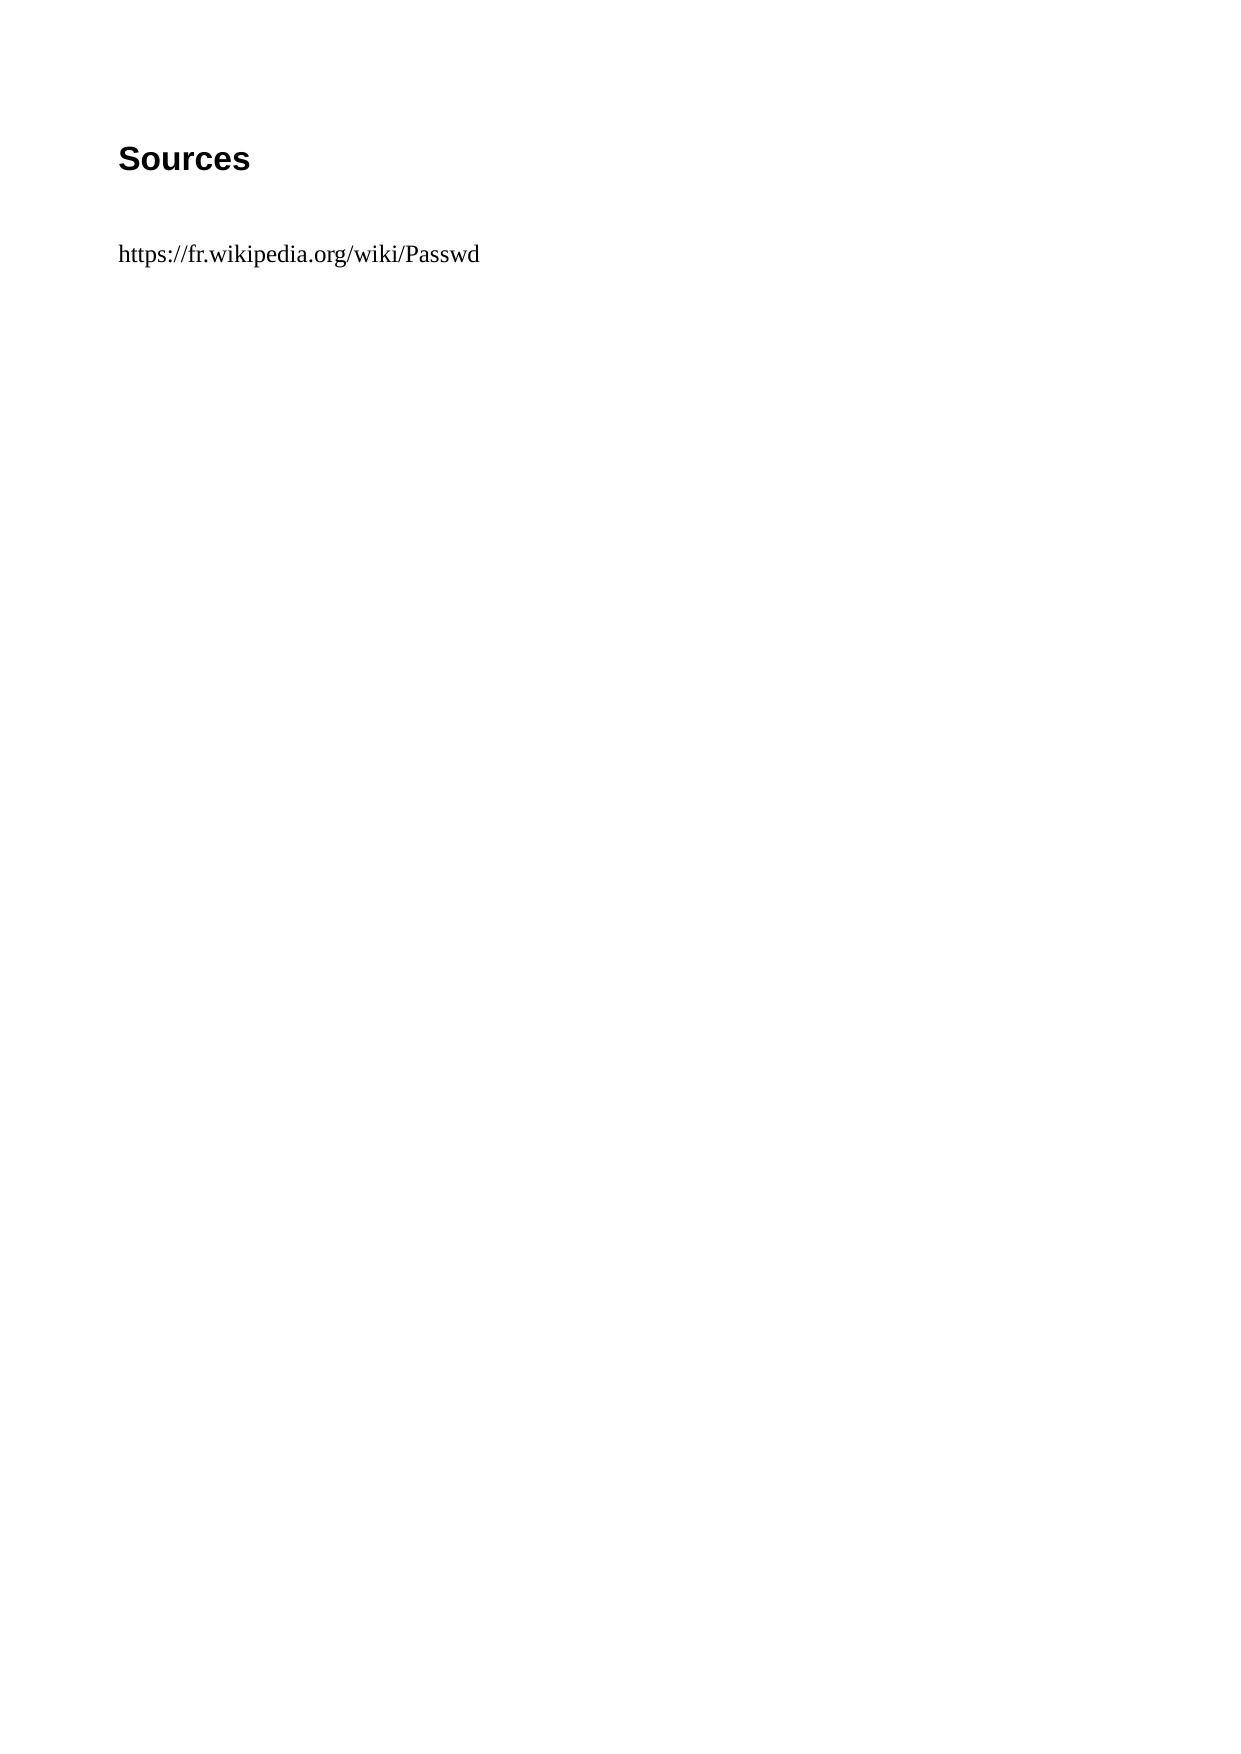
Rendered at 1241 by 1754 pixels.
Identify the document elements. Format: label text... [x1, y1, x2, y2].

text https://fr.wikipedia.org/wiki/Passwd [118, 239, 1122, 268]
subtitle Sources [118, 139, 1122, 178]
